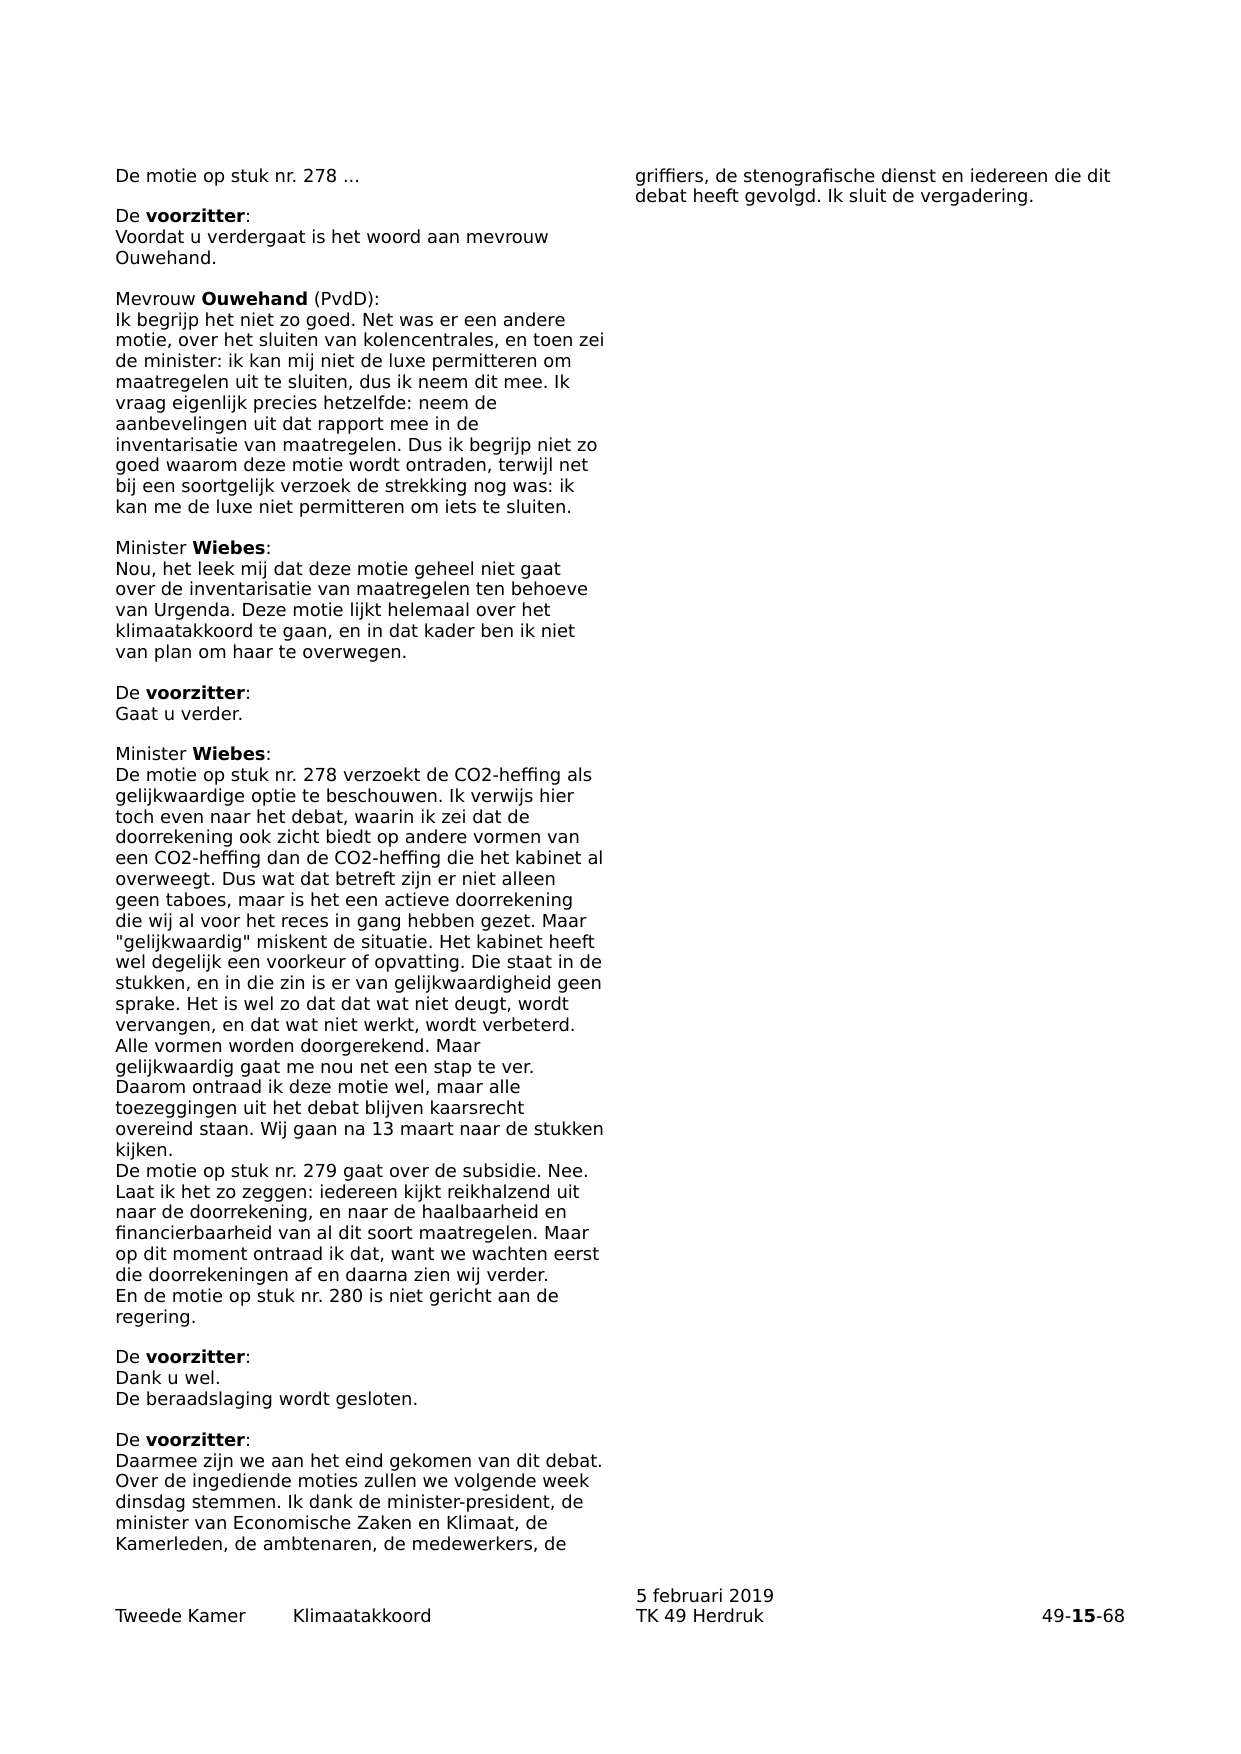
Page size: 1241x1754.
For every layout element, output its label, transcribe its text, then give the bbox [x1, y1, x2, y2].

text De voorzitter: [115, 682, 605, 703]
text De voorzitter: [115, 206, 605, 227]
text Minister Wiebes: [115, 744, 605, 765]
text De voorzitter: [115, 1430, 605, 1450]
text griffiers, de stenografische dienst en iedereen die dit debat heeft gevolgd. Ik sluit de vergadering. [635, 165, 1125, 207]
text De motie op stuk nr. 278 verzoekt de CO2-heffing als gelijkwaardige optie te beschouwen. Ik verwijs hier toch even naar het debat, waarin ik zei dat de doorrekening ook zicht biedt op andere vormen van een CO2-heffing dan de CO2-heffing die het kabinet al overweegt. Dus wat dat betreft zijn er niet alleen geen taboes, maar is het een actieve doorrekening die wij al voor het reces in gang hebben gezet. Maar "gelijkwaardig" miskent de situatie. Het kabinet heeft wel degelijk een voorkeur of opvatting. Die staat in de stukken, en in die zin is er van gelijkwaardigheid geen sprake. Het is wel zo dat dat wat niet deugt, wordt vervangen, en dat wat niet werkt, wordt verbeterd. Alle vormen worden doorgerekend. Maar gelijkwaardig gaat me nou net een stap te ver. Daarom ontraad ik deze motie wel, maar alle toezeggingen uit het debat blijven kaarsrecht overeind staan. Wij gaan na 13 maart naar de stukken kijken. [115, 765, 605, 1161]
text De voorzitter: [115, 1347, 605, 1368]
text Mevrouw Ouwehand (PvdD): [115, 288, 605, 309]
text De motie op stuk nr. 279 gaat over de subsidie. Nee. Laat ik het zo zeggen: iedereen kijkt reikhalzend uit naar de doorrekening, en naar de haalbaarheid en financierbaarheid van al dit soort maatregelen. Maar op dit moment ontraad ik dat, want we wachten eerst die doorrekeningen af en daarna zien wij verder. [115, 1161, 605, 1286]
text Daarmee zijn we aan het eind gekomen van dit debat. Over de ingediende moties zullen we volgende week dinsdag stemmen. Ik dank de minister-president, de minister van Economische Zaken en Klimaat, de Kamerleden, de ambtenaren, de medewerkers, de [115, 1450, 605, 1554]
text Minister Wiebes: [115, 538, 605, 558]
text Gaat u verder. [115, 703, 605, 724]
text Voordat u verdergaat is het woord aan mevrouw Ouwehand. [115, 227, 605, 268]
text Dank u wel. [115, 1368, 605, 1389]
text En de motie op stuk nr. 280 is niet gericht aan de regering. [115, 1286, 605, 1327]
text De beraadslaging wordt gesloten. [115, 1389, 605, 1410]
text De motie op stuk nr. 278 ... [115, 165, 605, 186]
text Nou, het leek mij dat deze motie geheel niet gaat over de inventarisatie van maatregelen ten behoeve van Urgenda. Deze motie lijkt helemaal over het klimaatakkoord te gaan, en in dat kader ben ik niet van plan om haar te overwegen. [115, 558, 605, 662]
text Ik begrijp het niet zo goed. Net was er een andere motie, over het sluiten van kolencentrales, en toen zei de minister: ik kan mij niet de luxe permitteren om maatregelen uit te sluiten, dus ik neem dit mee. Ik vraag eigenlijk precies hetzelfde: neem de aanbevelingen uit dat rapport mee in de inventarisatie van maatregelen. Dus ik begrijp niet zo goed waarom deze motie wordt ontraden, terwijl net bij een soortgelijk verzoek de strekking nog was: ik kan me de luxe niet permitteren om iets te sluiten. [115, 309, 605, 518]
